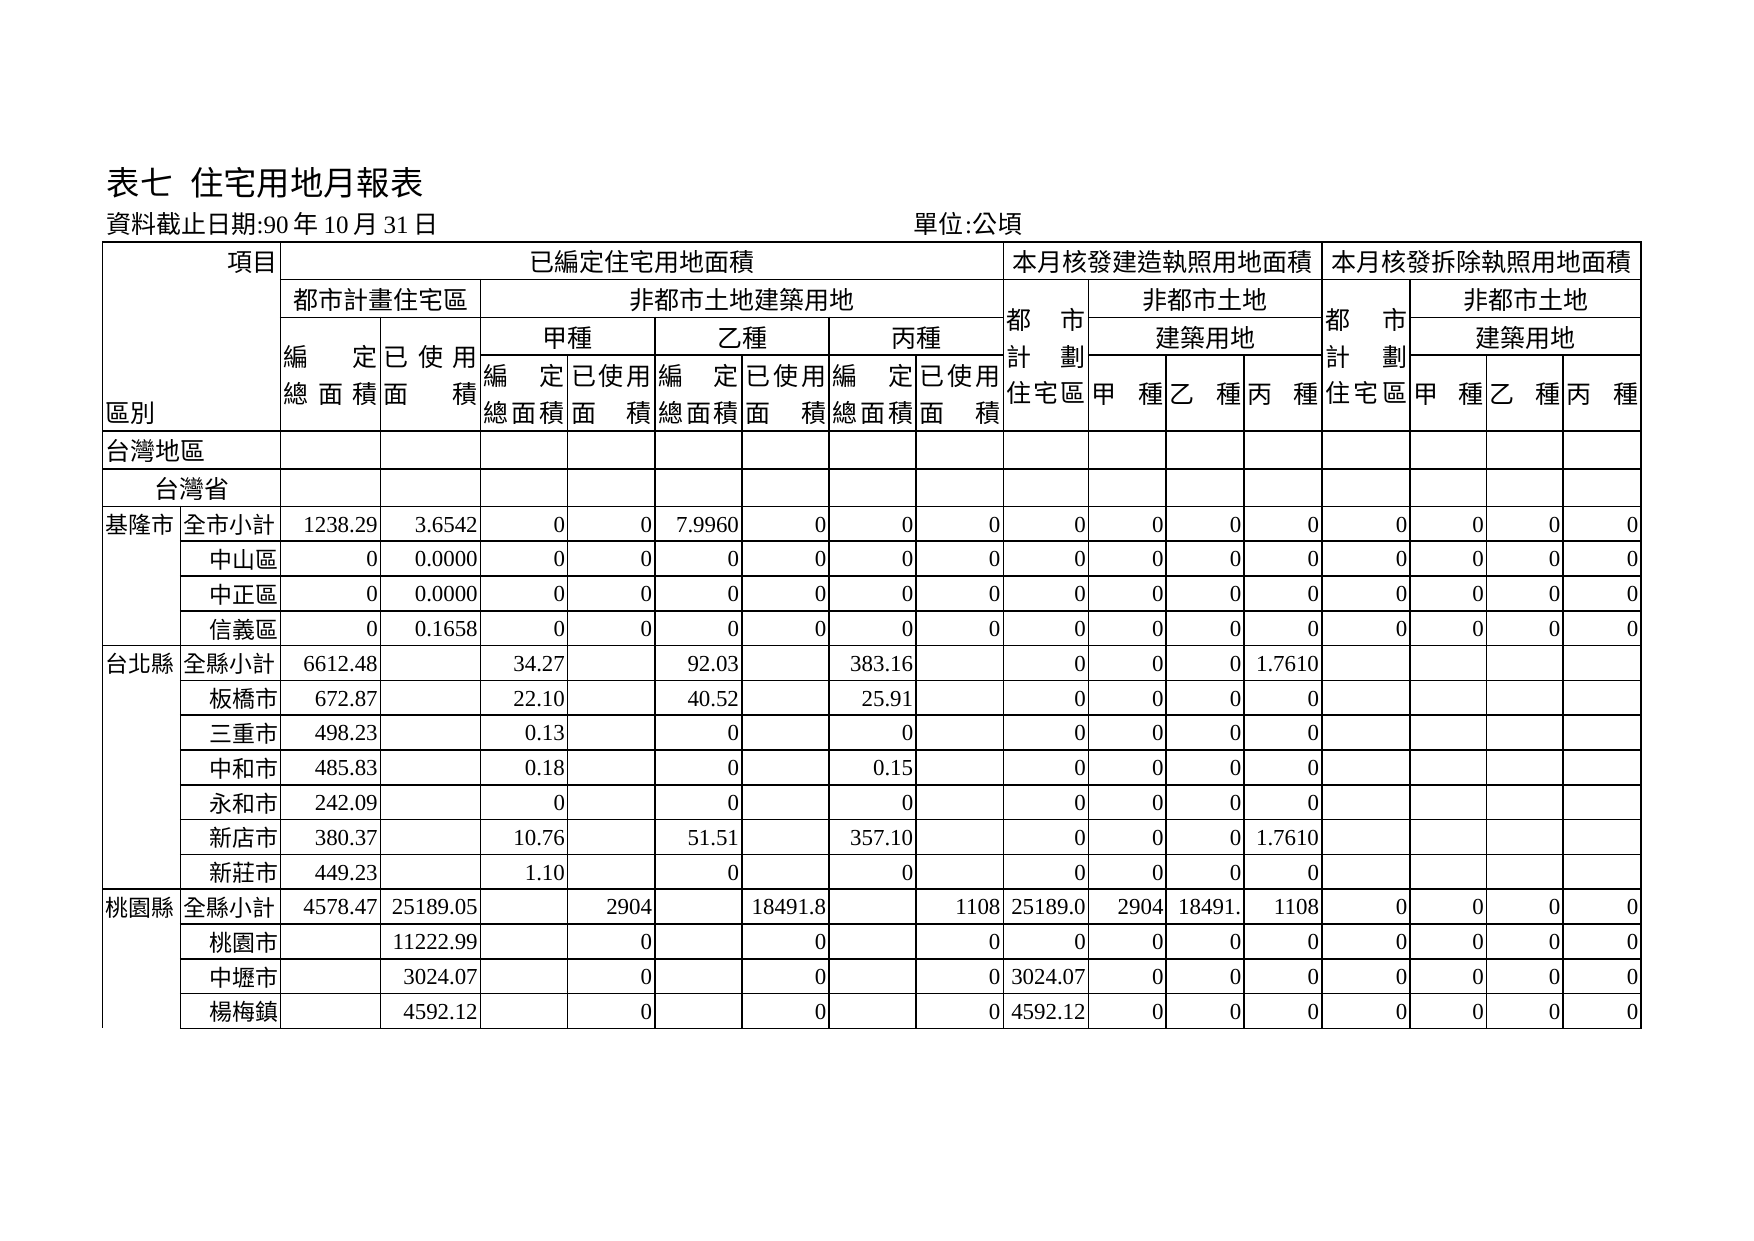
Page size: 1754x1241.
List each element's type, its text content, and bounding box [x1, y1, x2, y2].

table_cell 0 [917, 577, 1003, 610]
table_cell 0 [1323, 612, 1409, 645]
table_cell 1108 [1245, 890, 1321, 923]
table_cell [381, 820, 480, 853]
table_cell [656, 925, 741, 958]
table_cell [281, 432, 380, 468]
table_cell 已使用 [917, 356, 1003, 392]
table_cell 0 [1167, 681, 1243, 714]
table_cell 面積 [743, 392, 828, 430]
table_cell [568, 751, 654, 784]
table_cell 0 [656, 716, 741, 749]
table_cell 0 [830, 507, 915, 540]
table_cell 0 [281, 577, 380, 610]
table_cell [1564, 820, 1640, 853]
table_cell 0 [656, 542, 741, 575]
table_cell 0 [1004, 751, 1088, 784]
table_cell 11222.99 [381, 925, 480, 958]
table_cell 0 [1245, 855, 1321, 888]
table_cell [381, 716, 480, 749]
table_cell 0 [1411, 507, 1486, 540]
table_cell 甲種 [481, 318, 654, 354]
table_cell 0 [481, 542, 567, 575]
table_cell 0 [743, 960, 828, 993]
table_cell 永和市 [181, 786, 280, 819]
table_cell 0 [1167, 820, 1243, 853]
table_cell 0 [1411, 612, 1486, 645]
table_cell [1564, 681, 1640, 714]
table_cell 建築用地 [1089, 318, 1321, 354]
table_cell [743, 681, 828, 714]
table_cell 0 [1167, 646, 1243, 679]
table_cell 0 [1487, 542, 1562, 575]
table_cell [103, 354, 196, 392]
table_cell 都市 計劃 住宅區 [1323, 280, 1409, 430]
table_cell [281, 960, 380, 993]
table_cell 0 [1167, 786, 1243, 819]
table_cell [568, 855, 654, 888]
table_cell 0 [1004, 855, 1088, 888]
table_cell 40.52 [656, 681, 741, 714]
table_cell 三重市 [181, 716, 280, 749]
table_cell 都市計畫住宅區 [281, 280, 480, 317]
table_cell 台灣地區 [103, 432, 280, 468]
table_cell 面積 [568, 392, 654, 430]
table_cell 全縣小計 [181, 646, 280, 679]
table_cell 全市小計 [181, 507, 280, 540]
table_cell 0 [1411, 960, 1486, 993]
table_cell 485.83 [281, 751, 380, 784]
table_cell [743, 855, 828, 888]
table_cell [1411, 716, 1486, 749]
table_cell 0 [1487, 507, 1562, 540]
table_cell 都市 計劃 住宅區 [1004, 280, 1088, 430]
table_cell 新莊市 [181, 855, 280, 888]
table_cell 甲種 [1089, 356, 1165, 430]
table_cell [381, 681, 480, 714]
table_cell 0 [1323, 577, 1409, 610]
table_cell [1167, 432, 1243, 468]
table_cell [568, 820, 654, 853]
table_cell 桃園縣 [103, 890, 180, 1027]
table_cell [1323, 716, 1409, 749]
table_cell 0 [1004, 612, 1088, 645]
table_cell 0 [1004, 925, 1088, 958]
table_cell 0 [1167, 960, 1243, 993]
table_cell [1564, 470, 1640, 506]
table_cell 0 [1564, 612, 1640, 645]
table_cell 10.76 [481, 820, 567, 853]
table_cell 0 [1004, 820, 1088, 853]
table_cell 357.10 [830, 820, 915, 853]
table_cell 編定 [656, 356, 741, 392]
table_cell 0 [1089, 507, 1165, 540]
table_cell 0 [1089, 577, 1165, 610]
table_cell 0 [1004, 507, 1088, 540]
table_cell [196, 279, 280, 317]
table_cell 0 [1167, 994, 1243, 1027]
table_cell 0 [1323, 542, 1409, 575]
table_cell 非都市土地 [1089, 280, 1321, 317]
table_cell 1238.29 [281, 507, 380, 540]
table_cell 0.1658 [381, 612, 480, 645]
table_cell [196, 354, 280, 392]
table_cell [830, 994, 915, 1027]
table_cell 0 [1004, 786, 1088, 819]
table_cell [1487, 716, 1562, 749]
table_cell 總面積 [481, 392, 567, 430]
table_cell [830, 432, 915, 468]
table_cell 0 [656, 612, 741, 645]
table_cell [1411, 820, 1486, 853]
table_cell 編定 [481, 356, 567, 392]
table_cell 0 [1167, 577, 1243, 610]
table_cell 新店市 [181, 820, 280, 853]
text 表七 住宅用地月報表 [106, 156, 1648, 205]
table_header 已編定住宅用地面積 [281, 243, 1003, 279]
table_cell 台灣省 [103, 470, 280, 506]
table_cell 0 [1089, 542, 1165, 575]
table_cell [917, 820, 1003, 853]
table_cell [568, 786, 654, 819]
table_cell 0 [1323, 890, 1409, 923]
table_cell 672.87 [281, 681, 380, 714]
table_cell [1323, 786, 1409, 819]
table_cell 0 [656, 855, 741, 888]
table_cell 0.15 [830, 751, 915, 784]
table_cell [568, 716, 654, 749]
table_cell 0 [1004, 542, 1088, 575]
table_cell [1323, 855, 1409, 888]
table_cell 0 [1245, 612, 1321, 645]
table_cell [568, 470, 654, 506]
table_cell 已使用 [568, 356, 654, 392]
table_cell [830, 960, 915, 993]
table_cell [1487, 786, 1562, 819]
table_cell 0 [1564, 890, 1640, 923]
table_cell 面積 [917, 392, 1003, 430]
table_cell 0 [1411, 542, 1486, 575]
table_cell [381, 646, 480, 679]
table_cell [1323, 820, 1409, 853]
table_cell [1487, 820, 1562, 853]
table_cell 0 [568, 960, 654, 993]
table_cell [743, 646, 828, 679]
table_cell 0 [1245, 925, 1321, 958]
table_cell 4592.12 [381, 994, 480, 1027]
table_cell [1004, 470, 1088, 506]
table_cell 0 [743, 925, 828, 958]
table_cell [656, 470, 741, 506]
table_header 本月核發建造執照用地面積 [1004, 243, 1321, 279]
table_cell 0 [1089, 716, 1165, 749]
table_cell 0 [481, 507, 567, 540]
table_cell [1004, 432, 1088, 468]
table_cell 0 [1564, 925, 1640, 958]
table_cell 0 [743, 994, 828, 1027]
table_cell [1487, 432, 1562, 468]
table_cell 0 [830, 855, 915, 888]
table_cell [281, 470, 380, 506]
table_cell 桃園市 [181, 925, 280, 958]
table_cell 0 [568, 994, 654, 1027]
table_cell 0 [1245, 542, 1321, 575]
table_cell [743, 470, 828, 506]
table_cell 乙種 [1167, 356, 1243, 430]
table_cell [481, 890, 567, 923]
table_cell 0 [1167, 612, 1243, 645]
table_cell 0 [743, 612, 828, 645]
table_cell 1108 [917, 890, 1003, 923]
table_cell [743, 751, 828, 784]
table_cell 0 [1089, 994, 1165, 1027]
table_cell [568, 432, 654, 468]
table_cell 0 [830, 786, 915, 819]
table_cell 0 [568, 507, 654, 540]
table_cell 楊梅鎮 [181, 994, 280, 1027]
table_cell [481, 432, 567, 468]
table_cell [1323, 646, 1409, 679]
table_cell 498.23 [281, 716, 380, 749]
table_cell 0 [1089, 820, 1165, 853]
table_cell [1564, 716, 1640, 749]
table_cell 0 [1245, 716, 1321, 749]
table_cell 編定 [830, 356, 915, 392]
table_cell 台北縣 [103, 646, 180, 888]
table_cell 0 [1089, 612, 1165, 645]
table_cell 總面積 [830, 392, 915, 430]
table_cell 0 [568, 925, 654, 958]
table_cell 0 [1004, 716, 1088, 749]
text 資料截止日期:90年10月31日 單位:公頃 [106, 205, 1648, 241]
table_cell [1323, 681, 1409, 714]
table_cell [1089, 470, 1165, 506]
table_cell 3024.07 [381, 960, 480, 993]
table_cell 0 [1245, 960, 1321, 993]
table_cell 0 [1564, 577, 1640, 610]
table_cell [1411, 751, 1486, 784]
table_cell [1323, 751, 1409, 784]
table_cell 非都市土地 [1411, 280, 1640, 317]
table_cell [743, 716, 828, 749]
table_cell [917, 855, 1003, 888]
table_cell 0 [1323, 507, 1409, 540]
table_cell 0 [1245, 751, 1321, 784]
table_cell 0 [1487, 577, 1562, 610]
table_cell 1.7610 [1245, 820, 1321, 853]
table_cell [481, 925, 567, 958]
table_cell [1487, 751, 1562, 784]
table_cell 中壢市 [181, 960, 280, 993]
table_cell 6612.48 [281, 646, 380, 679]
table_cell 0 [568, 542, 654, 575]
table_cell [1411, 646, 1486, 679]
table_cell 0 [1167, 716, 1243, 749]
table_cell 中和市 [181, 751, 280, 784]
table_cell 0 [1564, 507, 1640, 540]
table_cell 0 [1089, 646, 1165, 679]
table_cell 0 [1004, 646, 1088, 679]
table_cell 總面積 [656, 392, 741, 430]
table_cell [196, 317, 280, 354]
table_cell 區別 [103, 392, 196, 430]
table_cell 0 [1411, 925, 1486, 958]
table_cell 449.23 [281, 855, 380, 888]
table_cell 已使用 [743, 356, 828, 392]
table_cell 0 [1004, 577, 1088, 610]
table_cell [381, 786, 480, 819]
table_cell [830, 470, 915, 506]
table_cell [1245, 432, 1321, 468]
table_cell [1487, 855, 1562, 888]
table_cell [1323, 470, 1409, 506]
table_cell [917, 786, 1003, 819]
table_cell [656, 960, 741, 993]
table_cell 已使用 面積 [381, 318, 480, 430]
table_cell 0 [481, 612, 567, 645]
table_cell 0 [1564, 542, 1640, 575]
table_cell [1564, 855, 1640, 888]
table_cell [1564, 786, 1640, 819]
table_cell [830, 925, 915, 958]
table_cell [656, 890, 741, 923]
table_cell 3.6542 [381, 507, 480, 540]
table_header 項目 [196, 243, 280, 279]
table_cell [1167, 470, 1243, 506]
table_header 本月核發拆除執照用地面積 [1323, 243, 1640, 279]
table_cell [743, 820, 828, 853]
table_cell 0 [743, 542, 828, 575]
table_cell 25189.0 [1004, 890, 1088, 923]
table_cell 0 [830, 542, 915, 575]
table_cell 4578.47 [281, 890, 380, 923]
table_cell 22.10 [481, 681, 567, 714]
table_cell [917, 751, 1003, 784]
table_cell 0 [1323, 994, 1409, 1027]
table_cell 18491. [1167, 890, 1243, 923]
table_cell 0.18 [481, 751, 567, 784]
table_cell 0 [1411, 994, 1486, 1027]
table_cell 0 [1089, 681, 1165, 714]
table_cell 全縣小計 [181, 890, 280, 923]
table_cell 0 [1245, 507, 1321, 540]
table_cell [381, 855, 480, 888]
table_cell 0 [917, 542, 1003, 575]
table_cell 0 [1004, 681, 1088, 714]
table_cell [568, 681, 654, 714]
table_cell 0 [1167, 925, 1243, 958]
table_cell 0 [568, 612, 654, 645]
table_cell [1564, 432, 1640, 468]
table_cell 0 [830, 612, 915, 645]
table_cell [481, 960, 567, 993]
table_cell [381, 470, 480, 506]
table_cell 丙種 [1564, 356, 1640, 430]
table_cell 0 [1323, 925, 1409, 958]
table_cell 3024.07 [1004, 960, 1088, 993]
table_cell 0 [743, 507, 828, 540]
table_cell 0 [1323, 960, 1409, 993]
table_cell 0 [1245, 786, 1321, 819]
table_cell 0 [830, 577, 915, 610]
table_cell [743, 786, 828, 819]
table_cell 0 [481, 577, 567, 610]
table_header [103, 243, 196, 279]
table_cell 0 [1167, 542, 1243, 575]
table_cell [103, 317, 196, 354]
table_cell [1411, 681, 1486, 714]
table_cell [1564, 751, 1640, 784]
table_cell 0 [281, 612, 380, 645]
table_cell [281, 994, 380, 1027]
table_cell 0 [1245, 994, 1321, 1027]
table_cell [381, 751, 480, 784]
table_cell 2904 [1089, 890, 1165, 923]
table_cell [1487, 470, 1562, 506]
table_cell 0 [917, 925, 1003, 958]
table_cell [917, 470, 1003, 506]
table_cell 0 [1411, 890, 1486, 923]
table_cell 丙種 [830, 318, 1003, 354]
table_cell 0 [743, 577, 828, 610]
table_cell 51.51 [656, 820, 741, 853]
table_cell [917, 432, 1003, 468]
table_cell 0 [1564, 960, 1640, 993]
table_cell [1564, 646, 1640, 679]
table_cell 0 [1089, 786, 1165, 819]
table_cell 7.9960 [656, 507, 741, 540]
table_cell 92.03 [656, 646, 741, 679]
table_cell [1411, 432, 1486, 468]
table_cell 0 [1089, 960, 1165, 993]
table_cell 基隆市 [103, 507, 180, 645]
table_cell 380.37 [281, 820, 380, 853]
table_cell 0 [656, 577, 741, 610]
table_cell 0 [1245, 577, 1321, 610]
table_cell 乙種 [656, 318, 828, 354]
table_cell 25.91 [830, 681, 915, 714]
table_cell 0 [1487, 925, 1562, 958]
table_cell 0 [917, 507, 1003, 540]
table_cell 乙種 [1487, 356, 1562, 430]
table_cell 25189.05 [381, 890, 480, 923]
table_cell 0 [1487, 960, 1562, 993]
table_cell 0 [1089, 751, 1165, 784]
table_cell 板橋市 [181, 681, 280, 714]
table_cell 中山區 [181, 542, 280, 575]
table_cell 編定 總面積 [281, 318, 380, 430]
table_cell 0 [1487, 890, 1562, 923]
table_cell 信義區 [181, 612, 280, 645]
table_cell 34.27 [481, 646, 567, 679]
table_cell 0.0000 [381, 577, 480, 610]
table_cell 非都市土地建築用地 [481, 280, 1003, 317]
table_cell 0 [1089, 855, 1165, 888]
table_cell 242.09 [281, 786, 380, 819]
table_cell [1411, 786, 1486, 819]
table_cell [656, 994, 741, 1027]
table_cell [1487, 681, 1562, 714]
table_cell 建築用地 [1411, 318, 1640, 354]
table_cell 0 [1167, 507, 1243, 540]
table_cell 0 [830, 716, 915, 749]
table_cell [917, 716, 1003, 749]
table_cell 1.10 [481, 855, 567, 888]
table_cell 18491.8 [743, 890, 828, 923]
table_cell 0.0000 [381, 542, 480, 575]
table_cell 0 [656, 751, 741, 784]
table_cell [1089, 432, 1165, 468]
table_cell 0 [656, 786, 741, 819]
table_cell 383.16 [830, 646, 915, 679]
table_cell 0 [1167, 855, 1243, 888]
table_cell [656, 432, 741, 468]
table_cell 4592.12 [1004, 994, 1088, 1027]
table_cell [281, 925, 380, 958]
table_cell [917, 681, 1003, 714]
table_cell 2904 [568, 890, 654, 923]
table_cell 0 [1089, 925, 1165, 958]
table_cell [1411, 470, 1486, 506]
table_cell [103, 279, 196, 317]
table_cell [568, 646, 654, 679]
table_cell 0 [281, 542, 380, 575]
table_cell 1.7610 [1245, 646, 1321, 679]
table_cell 0 [1564, 994, 1640, 1027]
table_cell 0 [1167, 751, 1243, 784]
table_cell [743, 432, 828, 468]
table_cell [481, 994, 567, 1027]
table_cell 0 [1411, 577, 1486, 610]
table_cell 0 [568, 577, 654, 610]
table_cell [1245, 470, 1321, 506]
table_cell [917, 646, 1003, 679]
table_cell 0 [917, 960, 1003, 993]
table_cell 甲種 [1411, 356, 1486, 430]
table_cell 丙種 [1245, 356, 1321, 430]
table_cell [1411, 855, 1486, 888]
table_cell [1487, 646, 1562, 679]
table_cell 0 [1487, 994, 1562, 1027]
table_cell 0 [1487, 612, 1562, 645]
table_cell 0.13 [481, 716, 567, 749]
table_cell 0 [917, 612, 1003, 645]
table_cell 中正區 [181, 577, 280, 610]
table_cell [481, 470, 567, 506]
table_cell [830, 890, 915, 923]
table_cell [381, 432, 480, 468]
table_cell [1323, 432, 1409, 468]
table_cell [196, 392, 280, 430]
table_cell 0 [917, 994, 1003, 1027]
table_cell 0 [481, 786, 567, 819]
table_cell 0 [1245, 681, 1321, 714]
